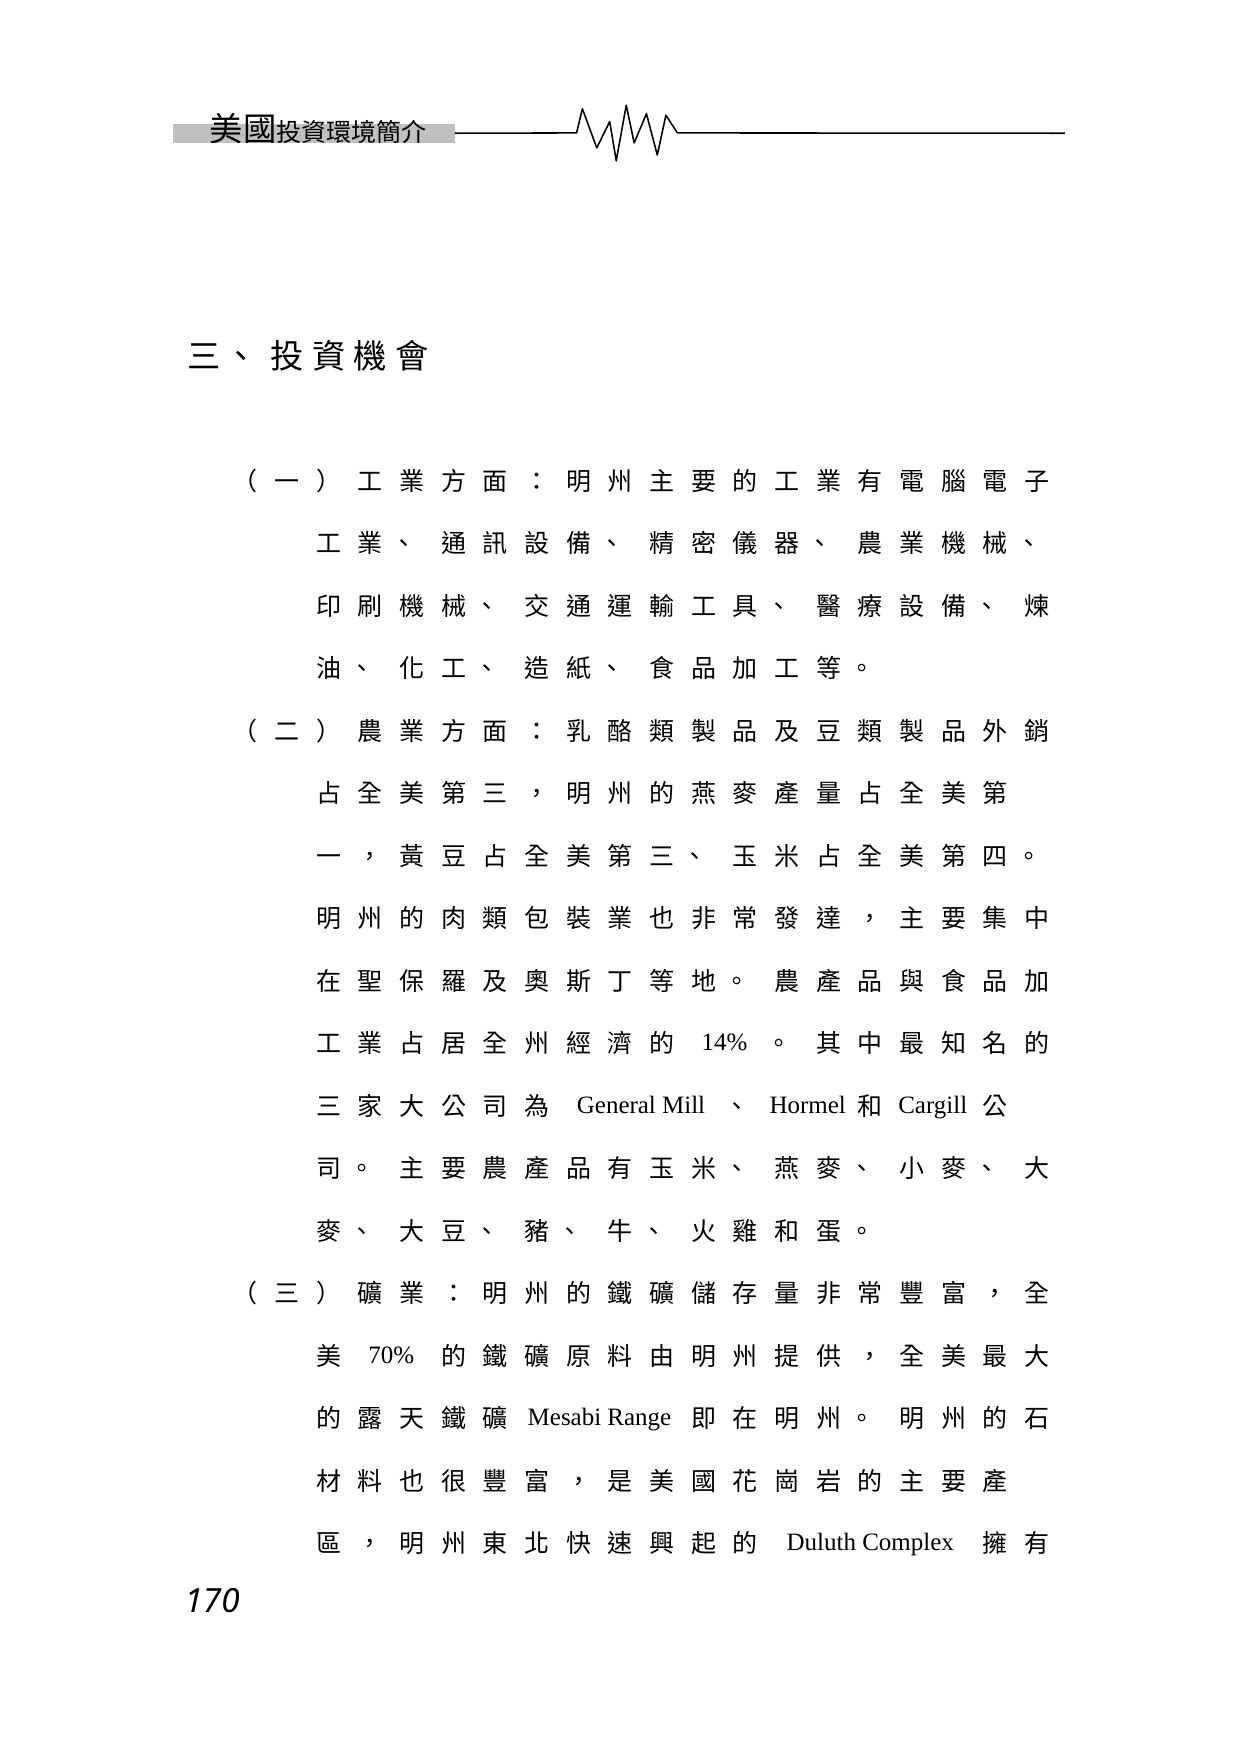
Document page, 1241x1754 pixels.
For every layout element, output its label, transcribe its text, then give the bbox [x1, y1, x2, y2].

text （三）礦業：明州的鐵礦儲存量非常豐富，全美70%的鐵礦原料由明州提供，全美最大的露天鐵礦Mesabi Range即在明州。明州的石材料也很豐富，是美國花崗岩的主要產區，明州東北快速興起的Duluth Complex擁有 [207, 1250, 1058, 1563]
text 三、投資機會 [183, 313, 1058, 375]
text （一）工業方面：明州主要的工業有電腦電子工業、通訊設備、精密儀器、農業機械、印刷機械、交通運輸工具、醫療設備、煉油、化工、造紙、食品加工等。 [207, 438, 1058, 688]
text （二）農業方面：乳酪類製品及豆類製品外銷占全美第三，明州的燕麥產量占全美第一，黃豆占全美第三、玉米占全美第四。明州的肉類包裝業也非常發達，主要集中在聖保羅及奧斯丁等地。農產品與食品加工業占居全州經濟的14%。其中最知名的三家大公司為General Mill、Hormel和Cargill公司。主要農產品有玉米、燕麥、小麥、大麥、大豆、豬、牛、火雞和蛋。 [207, 688, 1058, 1250]
